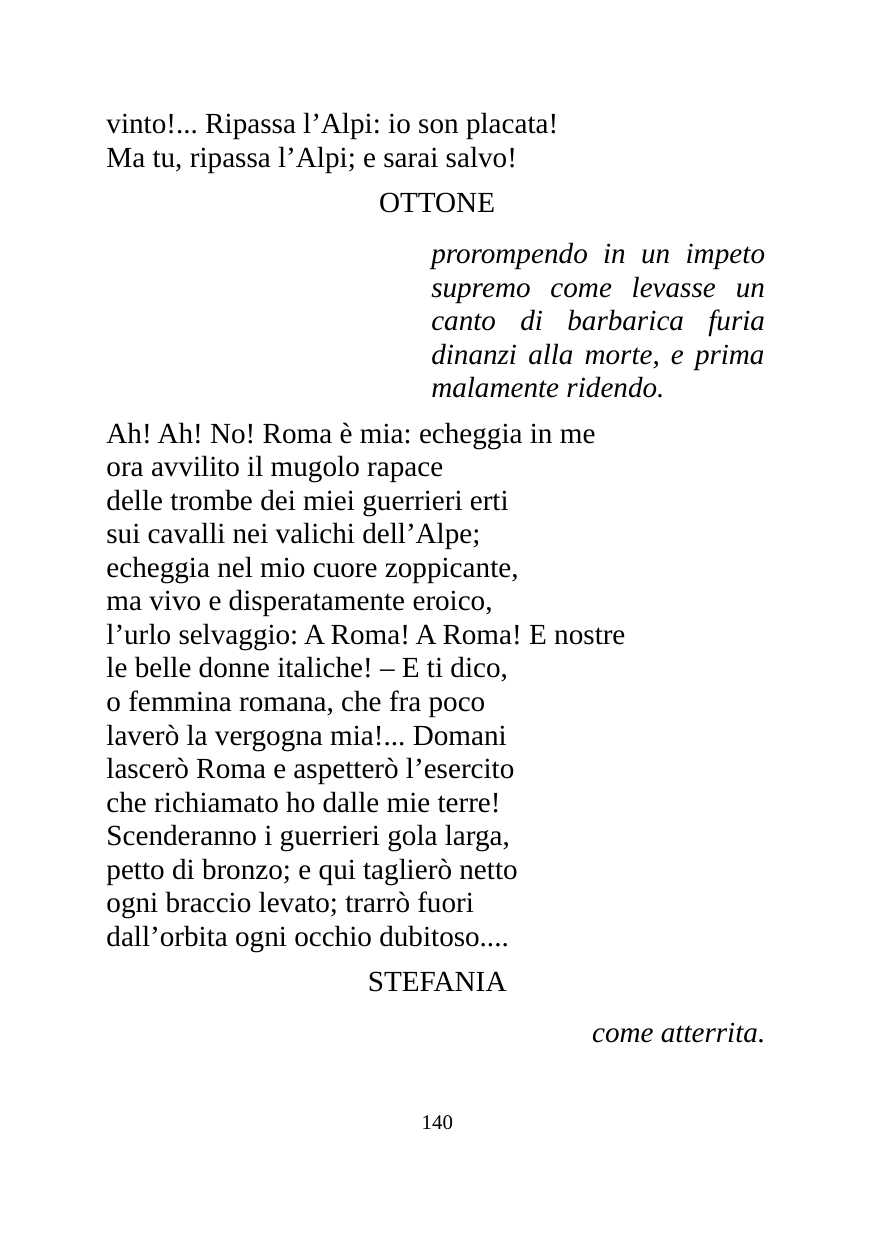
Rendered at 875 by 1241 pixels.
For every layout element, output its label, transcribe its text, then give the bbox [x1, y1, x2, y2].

text STEFANIA [106, 964, 768, 998]
text Ah! Ah! No! Roma è mia: echeggia in me ora avvilito il mugolo rapace delle trombe dei miei guerrieri erti sui cavalli nei valichi dell’Alpe; echeggia nel mio cuore zoppicante, ma vivo e disperatamente eroico, l’urlo selvaggio: A Roma! A Roma! E nostre le belle donne italiche! – E ti dico, o femmina romana, che fra poco laverò la vergogna mia!... Domani lascerò Roma e aspetterò l’esercito che richiamato ho dalle mie terre! Scenderanno i guerrieri gola larga, petto di bronzo; e qui taglierò netto ogni braccio levato; trarrò fuori dall’orbita ogni occhio dubitoso.... [106, 416, 768, 952]
text come atterrita. [342, 1016, 768, 1049]
text prorompendo in un impeto supremo come levasse un canto di barbarica furia dinanzi alla morte, e prima malamente ridendo. [431, 236, 768, 404]
text OTTONE [106, 185, 768, 219]
text vinto!... Ripassa l’Alpi: io son placata! Ma tu, ripassa l’Alpi; e sarai salvo! [106, 106, 768, 173]
